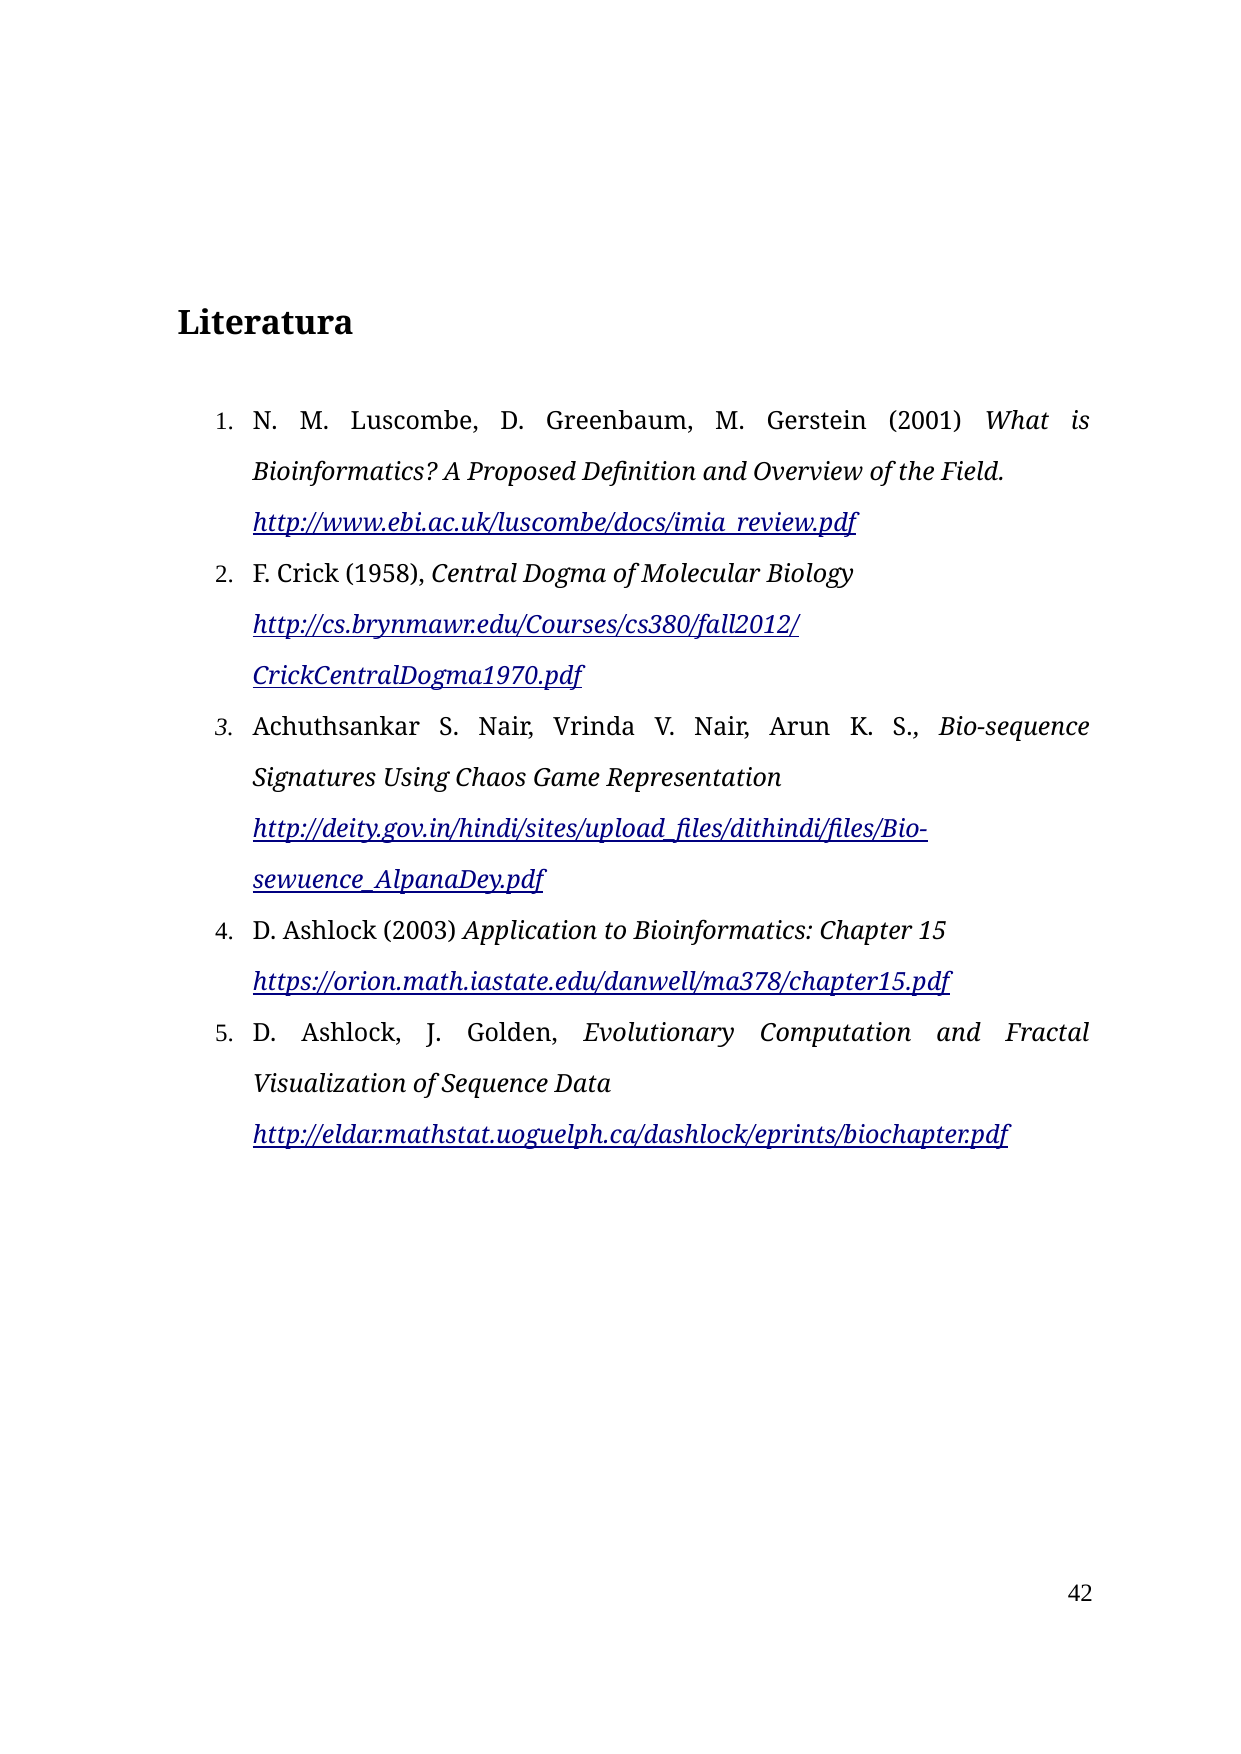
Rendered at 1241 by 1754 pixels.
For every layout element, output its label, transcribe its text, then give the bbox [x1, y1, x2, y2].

list D. Ashlock, J. Golden, Evolutionary Computation and Fractal Visualization of Sequence Data [215, 1015, 1093, 1100]
list Achuthsankar S. Nair, Vrinda V. Nair, Arun K. S., Bio-sequence Signatures Using Chaos Game Representation [215, 709, 1093, 794]
list http://www.ebi.ac.uk/luscombe/docs/imia_review.pdf [215, 505, 1093, 539]
list https://orion.math.iastate.edu/danwell/ma378/chapter15.pdf [215, 964, 1093, 998]
list D. Ashlock (2003) Application to Bioinformatics: Chapter 15 [215, 913, 1093, 947]
list http://deity.gov.in/hindi/sites/upload_files/dithindi/files/Bio-sewuence_AlpanaDey.pdf [215, 811, 1093, 896]
list N. M. Luscombe, D. Greenbaum, M. Gerstein (2001) What is Bioinformatics? A Proposed Definition and Overview of the Field. [215, 403, 1093, 488]
list http://eldar.mathstat.uoguelph.ca/dashlock/eprints/biochapter.pdf [215, 1117, 1093, 1151]
list http://cs.brynmawr.edu/Courses/cs380/fall2012/CrickCentralDogma1970.pdf [215, 607, 1093, 692]
subtitle Literatura [177, 299, 1093, 344]
list F. Crick (1958), Central Dogma of Molecular Biology [215, 556, 1093, 590]
